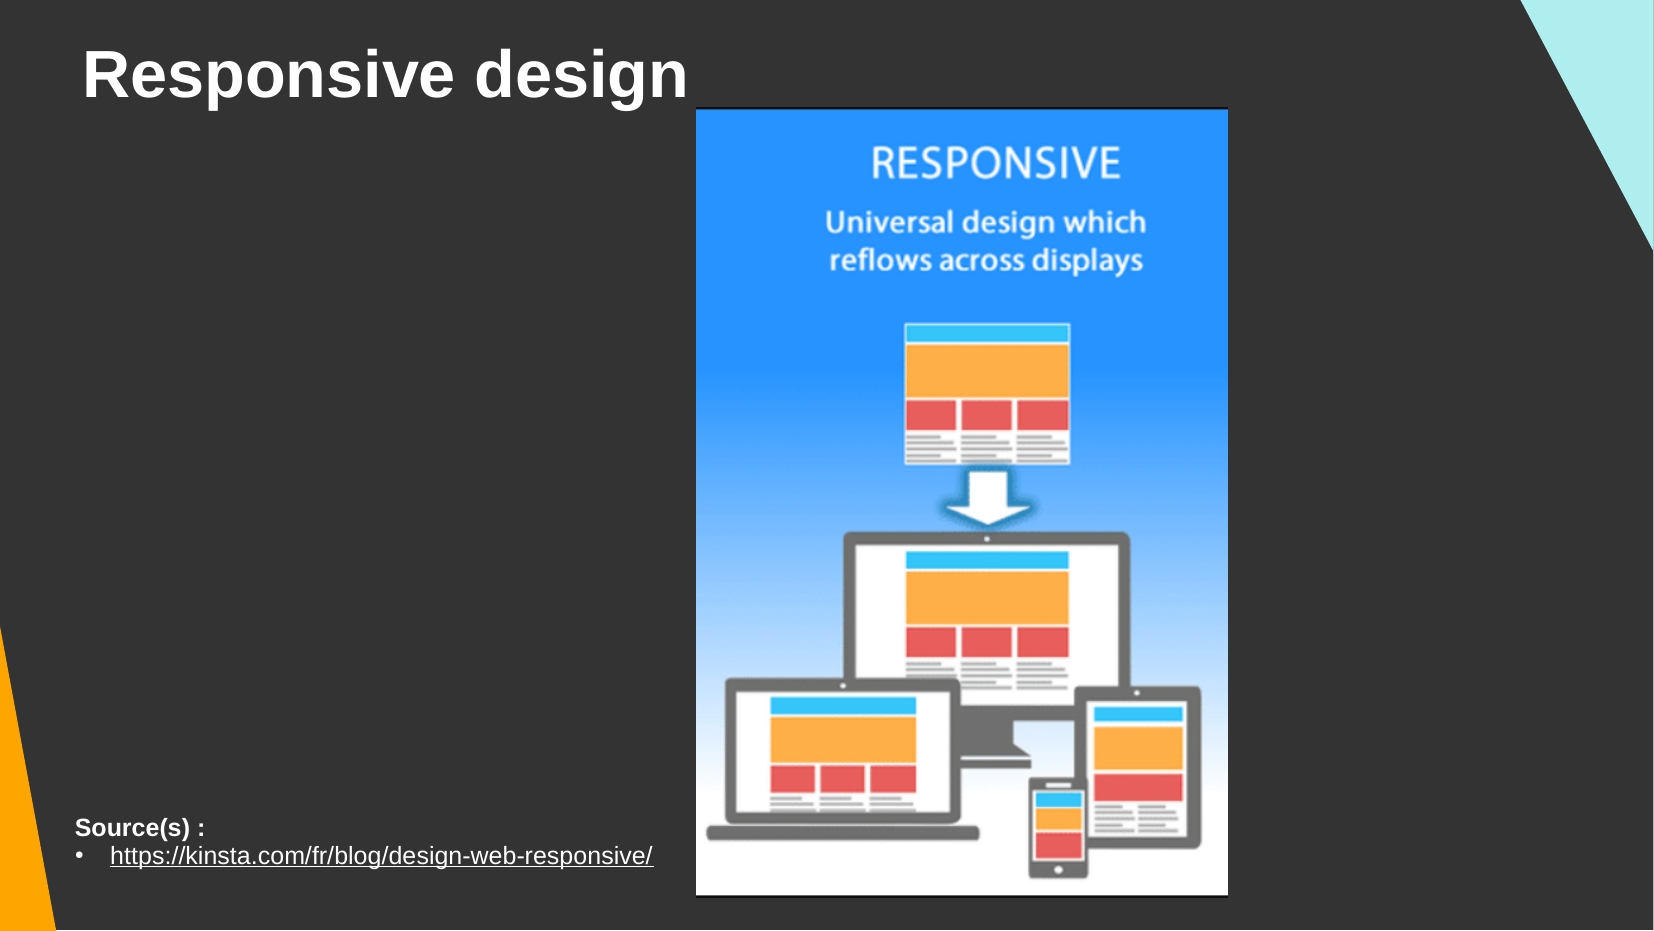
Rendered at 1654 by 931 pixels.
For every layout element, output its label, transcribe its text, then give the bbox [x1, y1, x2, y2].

picture [696, 107, 1228, 806]
text_box [0, 626, 57, 931]
text_box Source(s) : https://kinsta.com/fr/blog/design-web-responsive/ [60, 806, 1546, 931]
title Responsive design [82, 37, 1571, 114]
text_box [1520, 0, 1654, 253]
